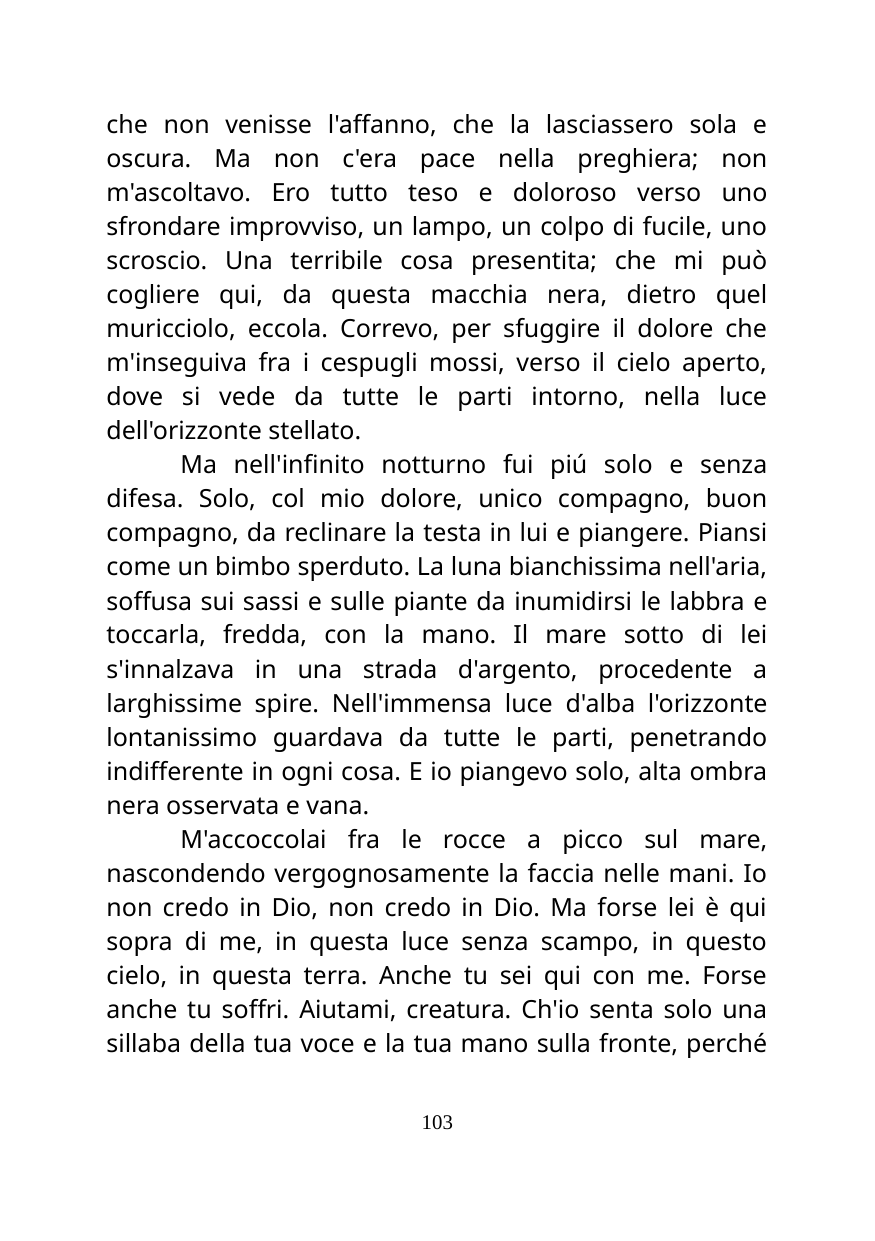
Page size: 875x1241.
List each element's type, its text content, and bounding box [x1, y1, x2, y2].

text Ma nell'infinito notturno fui piú solo e senza difesa. Solo, col mio dolore, unico compagno, buon compagno, da reclinare la testa in lui e piangere. Piansi come un bimbo sperduto. La luna bianchissima nell'aria, soffusa sui sassi e sulle piante da inumidirsi le labbra e toccarla, fredda, con la mano. Il mare sotto di lei s'innalzava in una strada d'argento, procedente a larghissime spire. Nell'immensa luce d'alba l'orizzonte lontanissimo guardava da tutte le parti, penetrando indifferente in ogni cosa. E io piangevo solo, alta ombra nera osservata e vana. [106, 447, 768, 822]
text che non venisse l'affanno, che la lasciassero sola e oscura. Ma non c'era pace nella preghiera; non m'ascoltavo. Ero tutto teso e doloroso verso uno sfrondare improvviso, un lampo, un colpo di fucile, uno scroscio. Una terribile cosa presentita; che mi può cogliere qui, da questa macchia nera, dietro quel muricciolo, eccola. Correvo, per sfuggire il dolore che m'inseguiva fra i cespugli mossi, verso il cielo aperto, dove si vede da tutte le parti intorno, nella luce dell'orizzonte stellato. [106, 106, 768, 447]
text M'accoccolai fra le rocce a picco sul mare, nascondendo vergognosamente la faccia nelle mani. Io non credo in Dio, non credo in Dio. Ma forse lei è qui sopra di me, in questa luce senza scampo, in questo cielo, in questa terra. Anche tu sei qui con me. Forse anche tu soffri. Aiutami, creatura. Ch'io senta solo una sillaba della tua voce e la tua mano sulla fronte, perché [106, 822, 768, 1060]
